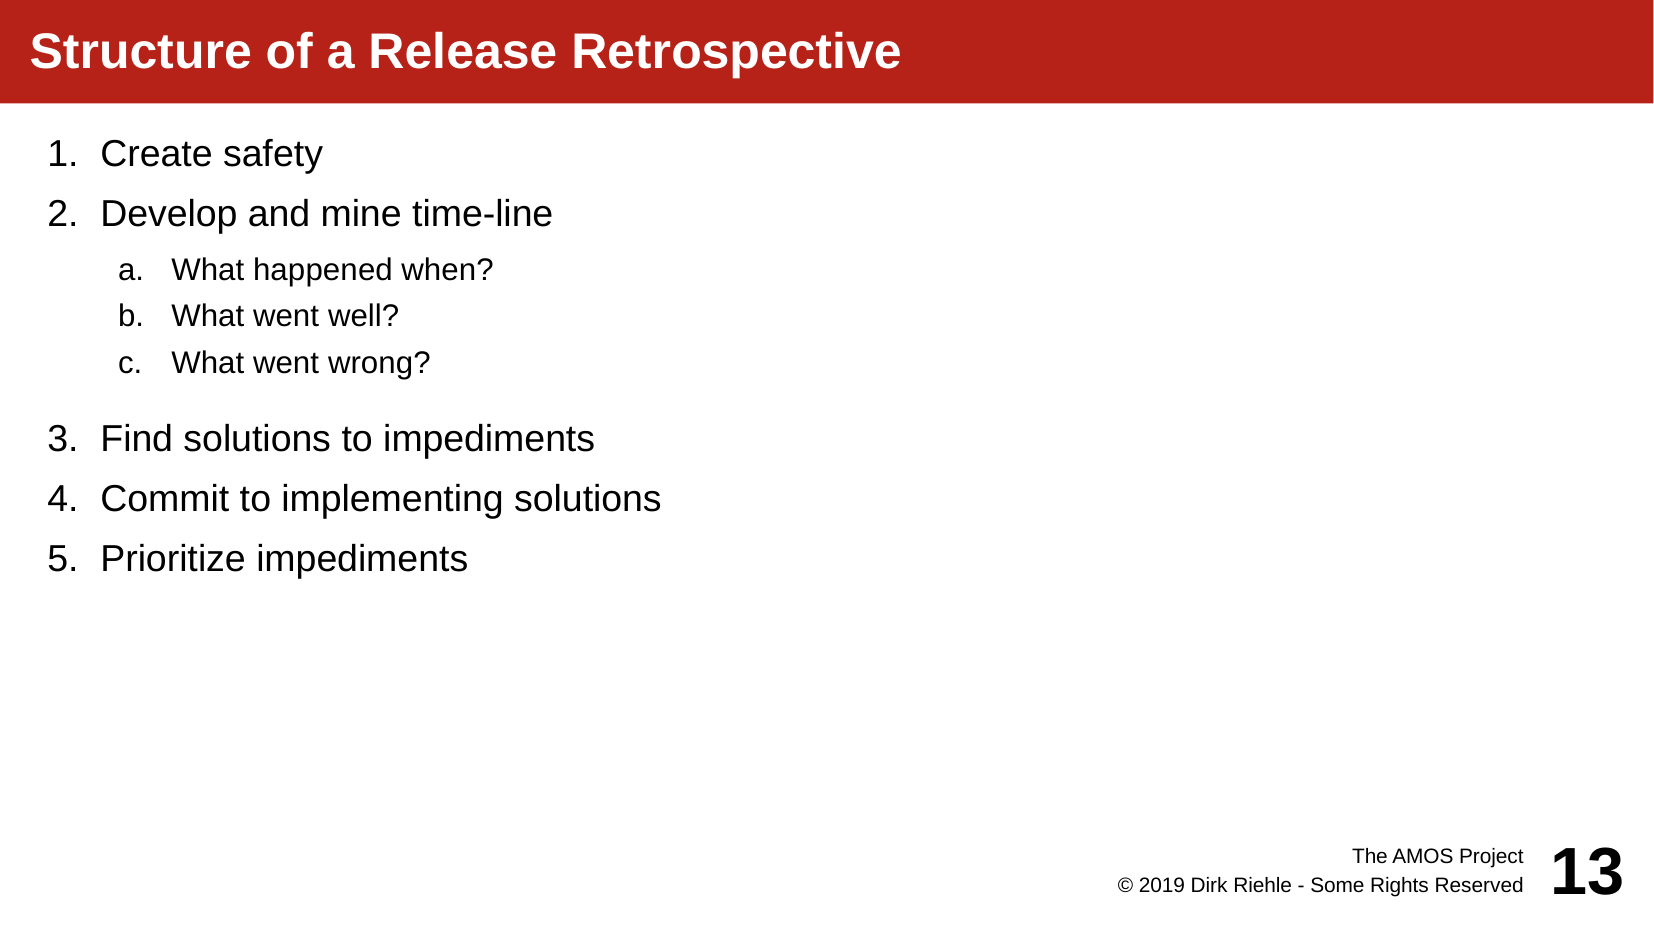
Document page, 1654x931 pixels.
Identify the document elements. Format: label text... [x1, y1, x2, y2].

list Create safety Develop and mine time-line What happened when? What went well? What went wrong? Find solutions to impediments Commit to implementing solutions Prioritize impediments [29, 132, 1625, 798]
title Structure of a Release Retrospective [0, 0, 1654, 104]
